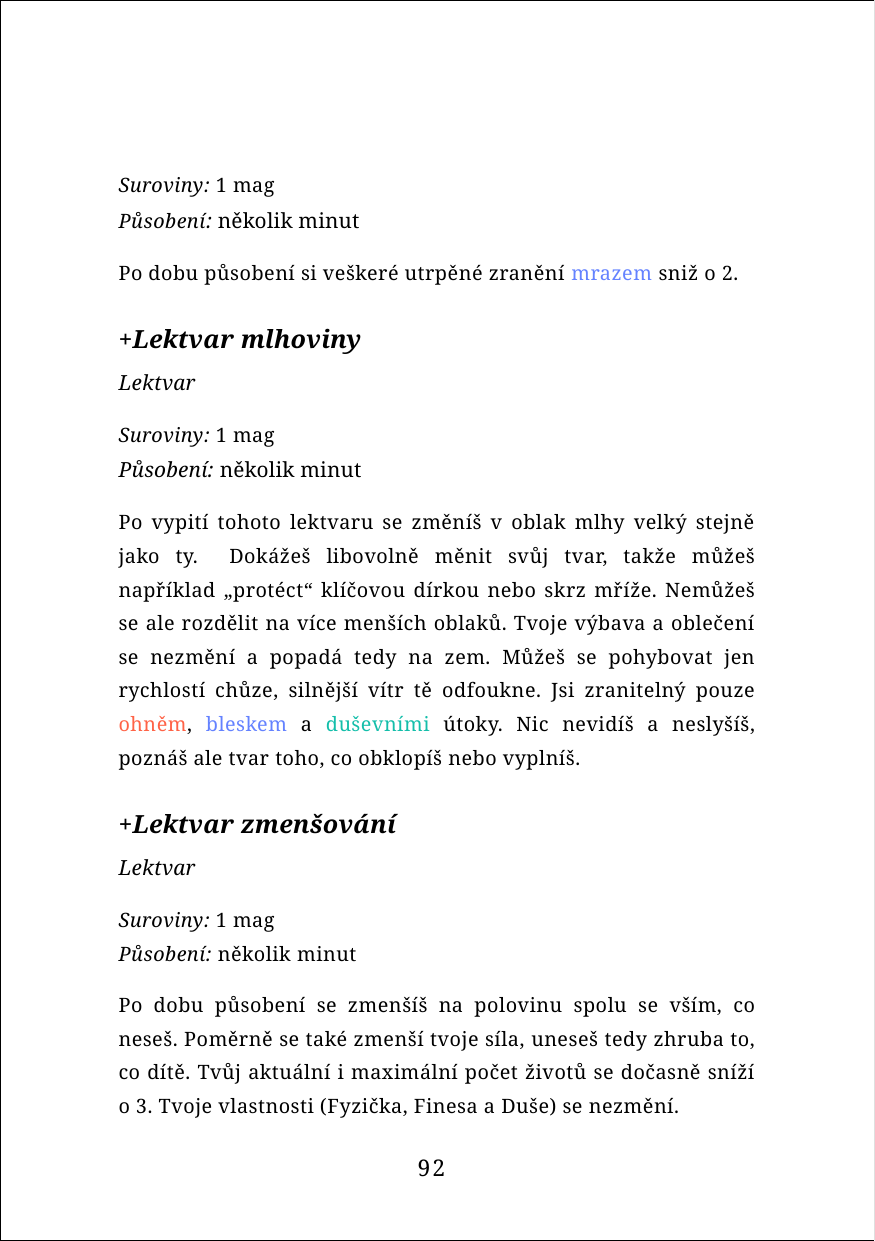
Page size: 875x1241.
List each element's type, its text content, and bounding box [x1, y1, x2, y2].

text Po vypití tohoto lektvaru se změníš v oblak mlhy velký stejně jako ty. Dokážeš libovolně měnit svůj tvar, takže můžeš například „protéct“ klíčovou dírkou nebo skrz mříže. Nemůžeš se ale rozdělit na více menších oblaků. Tvoje výbava a oblečení se nezmění a popadá tedy na zem. Můžeš se pohybovat jen rychlostí chůze, silnější vítr tě odfoukne. Jsi zranitelný pouze ohněm, bleskem a duševními útoky. Nic nevidíš a neslyšíš, poznáš ale tvar toho, co obklopíš nebo vyplníš. [118, 508, 756, 771]
subtitle +Lektvar mlhoviny [118, 322, 756, 356]
text Po dobu působení si veškeré utrpěné zranění mrazem sniž o 2. [118, 259, 756, 286]
text Suroviny: 1 mag Působení: několik minut [118, 172, 756, 234]
subtitle +Lektvar zmenšování [118, 807, 756, 841]
text Lektvar [118, 853, 756, 881]
text Suroviny: 1 mag Působení: několik minut [118, 906, 756, 967]
text Lektvar [118, 368, 756, 396]
text Po dobu působení se zmenšíš na polovinu spolu se vším, co neseš. Poměrně se také zmenší tvoje síla, uneseš tedy zhruba to, co dítě. Tvůj aktuální i maximální počet životů se dočasně sníží o 3. Tvoje vlastnosti (Fyzička, Finesa a Duše) se nezmění. [118, 991, 756, 1119]
text Suroviny: 1 mag Působení: několik minut [118, 421, 756, 484]
